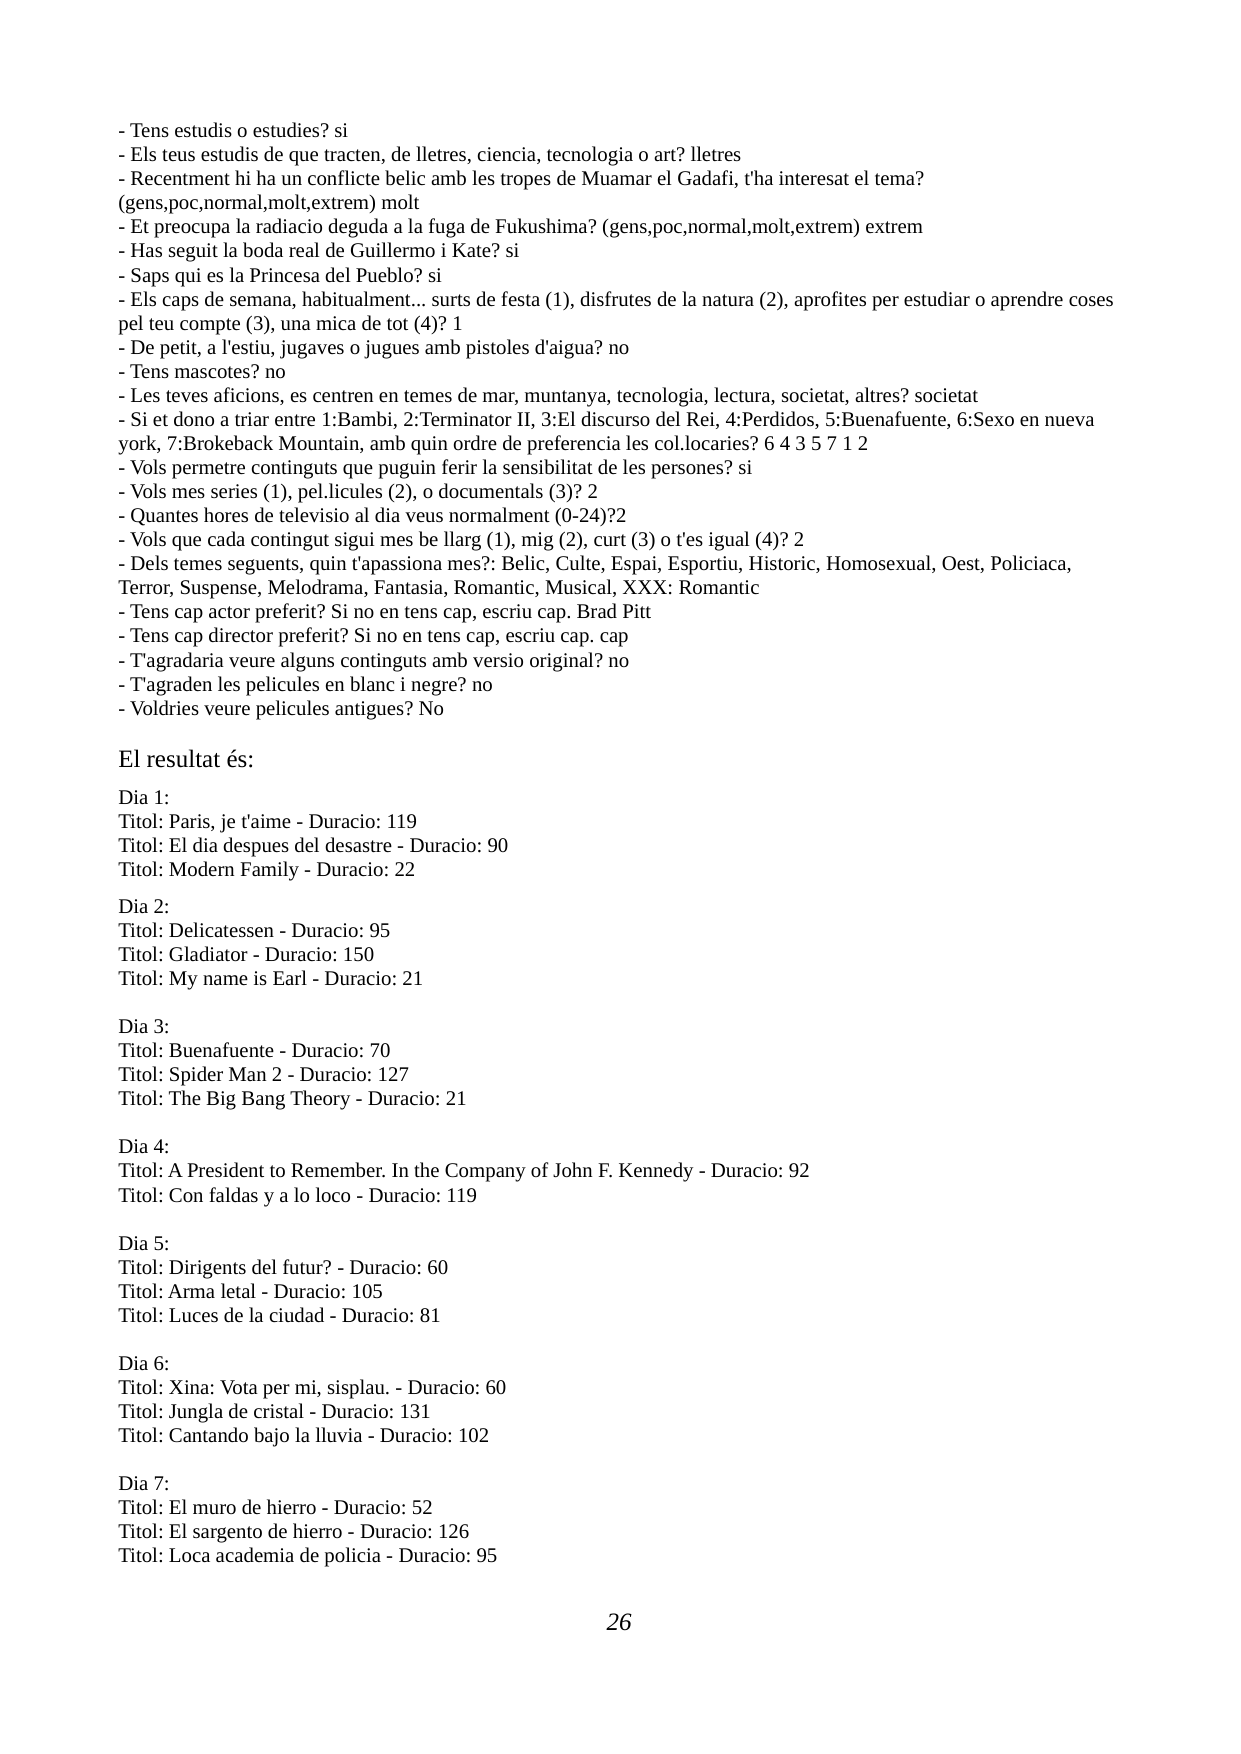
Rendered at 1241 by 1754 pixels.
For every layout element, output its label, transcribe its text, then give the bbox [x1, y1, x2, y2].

text Dia 6: [118, 1351, 1122, 1375]
text - Vols permetre continguts que puguin ferir la sensibilitat de les persones? si [118, 455, 1122, 479]
text - Tens estudis o estudies? si [118, 118, 1122, 142]
text - Tens cap actor preferit? Si no en tens cap, escriu cap. Brad Pitt [118, 599, 1122, 623]
text Dia 1: Titol: Paris, je t'aime - Duracio: 119 Titol: El dia despues del desastre - Duracio: 90 Titol: Modern Family - Duracio: 22 [118, 785, 1122, 881]
text - Saps qui es la Princesa del Pueblo? si [118, 262, 1122, 287]
text - T'agraden les pelicules en blanc i negre? no [118, 672, 1122, 696]
text Titol: The Big Bang Theory - Duracio: 21 [118, 1086, 1122, 1110]
text Titol: Gladiator - Duracio: 150 [118, 942, 1122, 966]
text - Quantes hores de televisio al dia veus normalment (0-24)?2 [118, 503, 1122, 527]
text - Recentment hi ha un conflicte belic amb les tropes de Muamar el Gadafi, t'ha interesat el tema? (gens,poc,normal,molt,extrem) molt [118, 166, 1122, 214]
text - Els caps de semana, habitualment... surts de festa (1), disfrutes de la natura (2), aprofites per estudiar o aprendre coses pel teu compte (3), una mica de tot (4)? 1 [118, 287, 1122, 335]
text Titol: El sargento de hierro - Duracio: 126 [118, 1519, 1122, 1543]
text Titol: Delicatessen - Duracio: 95 [118, 918, 1122, 942]
text Titol: Buenafuente - Duracio: 70 [118, 1038, 1122, 1062]
text - Et preocupa la radiacio deguda a la fuga de Fukushima? (gens,poc,normal,molt,extrem) extrem [118, 214, 1122, 238]
text - Dels temes seguents, quin t'apassiona mes?: Belic, Culte, Espai, Esportiu, Historic, Homosexual, Oest, Policiaca, Terror, Suspense, Melodrama, Fantasia, Romantic, Musical, XXX: Romantic [118, 551, 1122, 599]
text Dia 4: [118, 1134, 1122, 1158]
text Titol: My name is Earl - Duracio: 21 [118, 966, 1122, 990]
text - Vols que cada contingut sigui mes be llarg (1), mig (2), curt (3) o t'es igual (4)? 2 [118, 527, 1122, 551]
text Titol: Spider Man 2 - Duracio: 127 [118, 1062, 1122, 1086]
text - Si et dono a triar entre 1:Bambi, 2:Terminator II, 3:El discurso del Rei, 4:Perdidos, 5:Buenafuente, 6:Sexo en nueva york, 7:Brokeback Mountain, amb quin ordre de preferencia les col.locaries? 6 4 3 5 7 1 2 [118, 407, 1122, 455]
text Dia 5: [118, 1231, 1122, 1255]
text Titol: Con faldas y a lo loco - Duracio: 119 [118, 1182, 1122, 1207]
text - De petit, a l'estiu, jugaves o jugues amb pistoles d'aigua? no [118, 335, 1122, 359]
text - Tens cap director preferit? Si no en tens cap, escriu cap. cap [118, 623, 1122, 647]
text - Has seguit la boda real de Guillermo i Kate? si [118, 238, 1122, 262]
text Titol: El muro de hierro - Duracio: 52 [118, 1495, 1122, 1519]
text Titol: Loca academia de policia - Duracio: 95 [118, 1543, 1122, 1567]
text - Tens mascotes? no [118, 359, 1122, 383]
text Dia 3: [118, 1014, 1122, 1038]
text Dia 2: [118, 894, 1122, 918]
text Dia 7: [118, 1471, 1122, 1495]
text - Els teus estudis de que tracten, de lletres, ciencia, tecnologia o art? lletres [118, 142, 1122, 166]
text - Les teves aficions, es centren en temes de mar, muntanya, tecnologia, lectura, societat, altres? societat [118, 383, 1122, 407]
text - Vols mes series (1), pel.licules (2), o documentals (3)? 2 [118, 479, 1122, 503]
text Titol: Jungla de cristal - Duracio: 131 [118, 1399, 1122, 1423]
text Titol: Xina: Vota per mi, sisplau. - Duracio: 60 [118, 1375, 1122, 1399]
text Titol: A President to Remember. In the Company of John F. Kennedy - Duracio: 92 [118, 1158, 1122, 1182]
text Titol: Luces de la ciudad - Duracio: 81 [118, 1303, 1122, 1327]
text - Voldries veure pelicules antigues? No [118, 696, 1122, 720]
text Titol: Cantando bajo la lluvia - Duracio: 102 [118, 1423, 1122, 1447]
text - T'agradaria veure alguns continguts amb versio original? no [118, 647, 1122, 672]
text Titol: Arma letal - Duracio: 105 [118, 1279, 1122, 1303]
text Titol: Dirigents del futur? - Duracio: 60 [118, 1255, 1122, 1279]
text El resultat és: [118, 744, 1122, 772]
